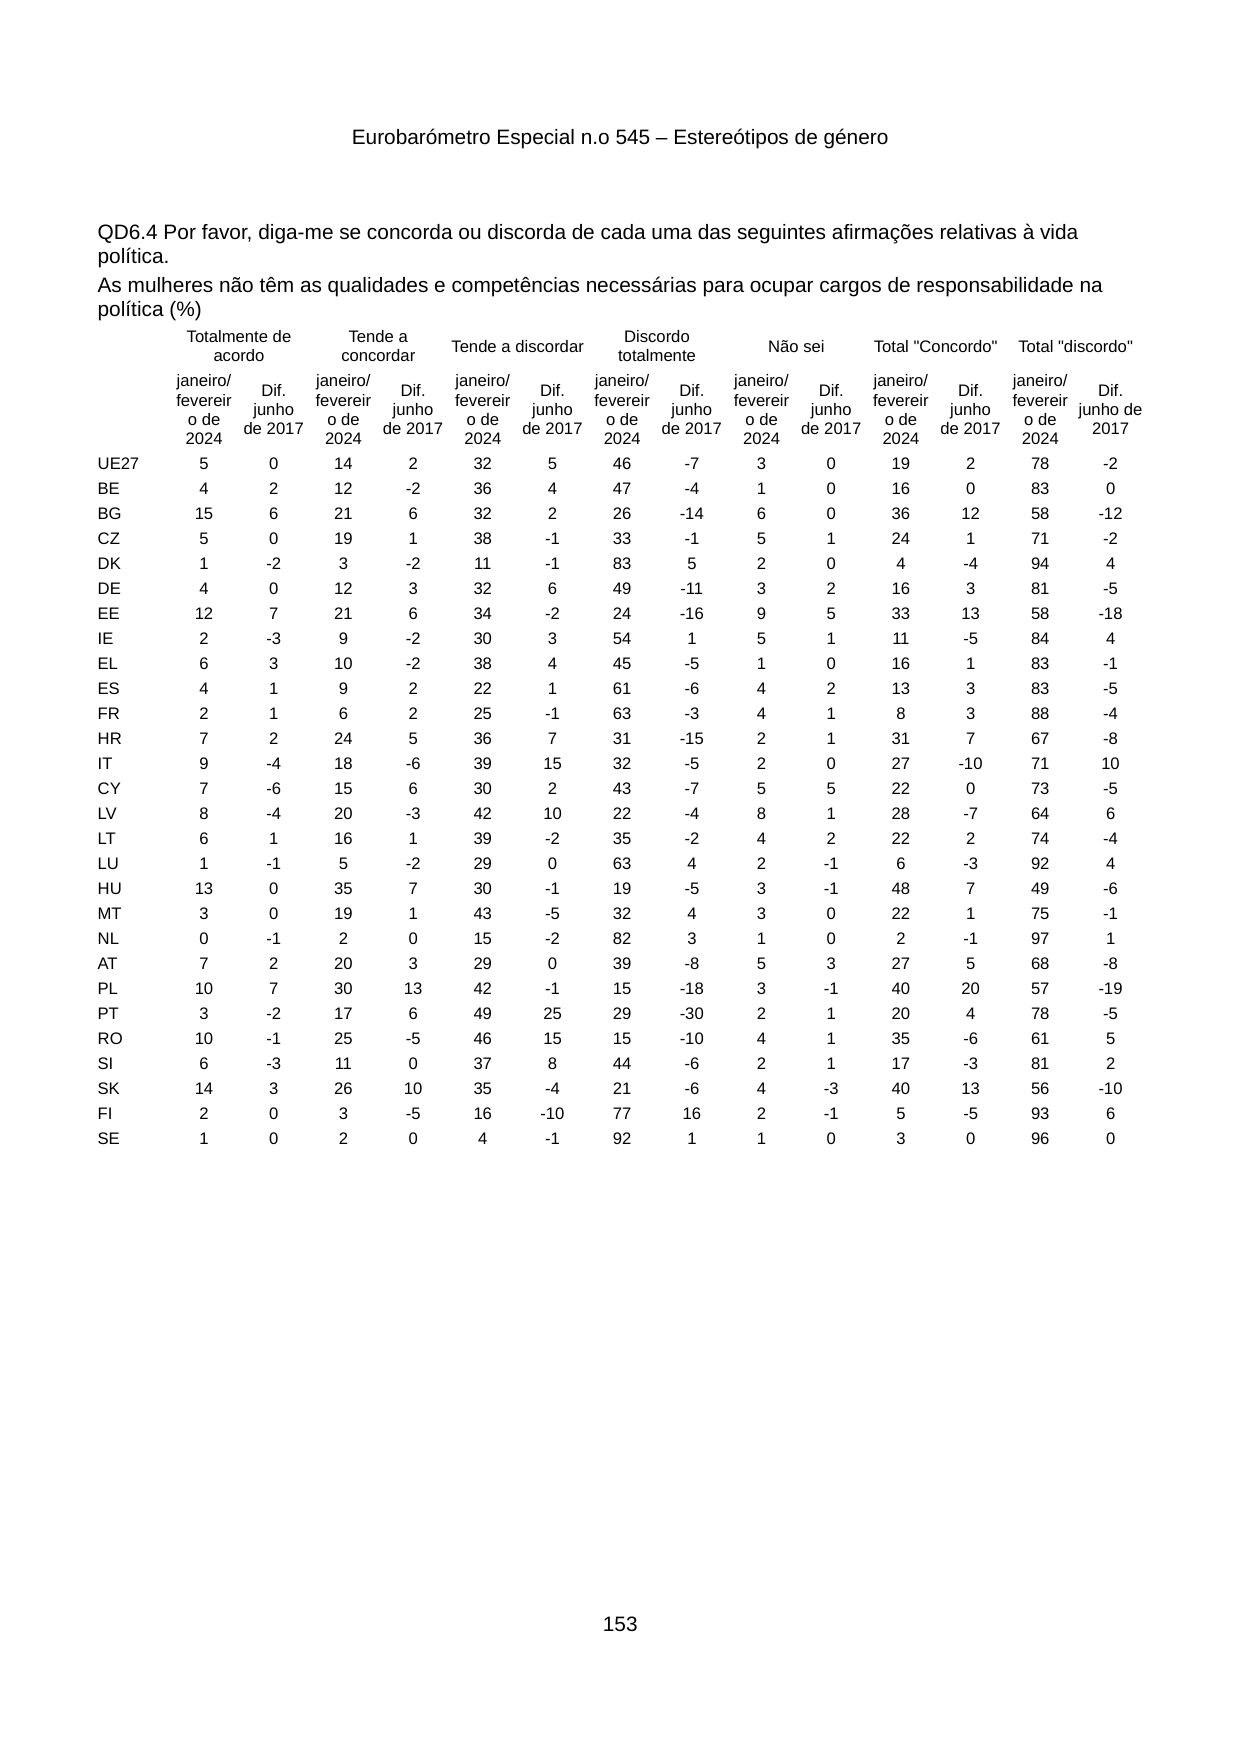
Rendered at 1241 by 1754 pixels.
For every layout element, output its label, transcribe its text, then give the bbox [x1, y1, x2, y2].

table_cell 13 [169, 876, 239, 901]
table_cell 3 [378, 576, 448, 601]
table_cell -30 [657, 1001, 726, 1026]
table_cell 16 [657, 1101, 726, 1126]
table_cell 29 [587, 1001, 657, 1026]
table_cell 97 [1005, 926, 1075, 951]
table_cell 10 [1075, 751, 1146, 776]
table_cell 4 [1075, 851, 1146, 876]
table_cell Tende a discordar [448, 324, 587, 368]
table_cell 0 [936, 1126, 1005, 1151]
table_cell 34 [448, 601, 517, 626]
table_cell 6 [378, 601, 448, 626]
table_cell -4 [657, 801, 726, 826]
table_cell 19 [587, 876, 657, 901]
table_cell 21 [587, 1076, 657, 1101]
table_cell 2 [726, 751, 796, 776]
table_cell -5 [378, 1026, 448, 1051]
table_cell 1 [169, 851, 239, 876]
table_cell 3 [726, 876, 796, 901]
table_cell 6 [169, 826, 239, 851]
table_cell -1 [796, 876, 866, 901]
table_cell 43 [587, 776, 657, 801]
table_cell -11 [657, 576, 726, 601]
table_cell 0 [378, 1051, 448, 1076]
table_cell -4 [657, 476, 726, 501]
table_cell 38 [448, 526, 517, 551]
table_cell 0 [796, 751, 866, 776]
table_cell 22 [866, 826, 936, 851]
table_cell 3 [936, 701, 1005, 726]
table_cell 1 [726, 651, 796, 676]
table_cell -5 [1075, 776, 1146, 801]
table_cell 24 [308, 726, 378, 751]
table_cell 6 [239, 501, 308, 526]
table_cell 3 [169, 901, 239, 926]
table_cell 3 [866, 1126, 936, 1151]
table_cell 16 [866, 476, 936, 501]
table_cell -7 [936, 801, 1005, 826]
table_cell 6 [308, 701, 378, 726]
table_cell 25 [308, 1026, 378, 1051]
table_cell 3 [518, 626, 587, 651]
table_cell 32 [448, 576, 517, 601]
table_cell [95, 368, 169, 451]
table_cell -2 [518, 826, 587, 851]
table_cell Totalmente de acordo [169, 324, 308, 368]
table_cell 96 [1005, 1126, 1075, 1151]
table_cell 2 [518, 501, 587, 526]
table_cell 12 [308, 476, 378, 501]
table_cell 0 [796, 551, 866, 576]
table_cell 44 [587, 1051, 657, 1076]
table_cell 2 [169, 1101, 239, 1126]
table_cell 2 [308, 926, 378, 951]
table_cell -16 [657, 601, 726, 626]
table_cell 1 [169, 551, 239, 576]
table_cell 4 [726, 1026, 796, 1051]
table_cell 35 [308, 876, 378, 901]
table_cell 13 [378, 976, 448, 1001]
table_cell 1 [796, 626, 866, 651]
table_cell As mulheres não têm as qualidades e competências necessárias para ocupar cargos de responsabilidade na política (%) [95, 270, 1146, 324]
table_cell 12 [308, 576, 378, 601]
table_cell 1 [239, 701, 308, 726]
table_cell 33 [866, 601, 936, 626]
table_cell 0 [239, 1101, 308, 1126]
table_cell 68 [1005, 951, 1075, 976]
table_cell janeiro/fevereiro de 2024 [308, 368, 378, 451]
table_cell -3 [796, 1076, 866, 1101]
table_cell 0 [796, 1126, 866, 1151]
table_cell Dif. junho de 2017 [239, 368, 308, 451]
table_cell -1 [796, 976, 866, 1001]
table_cell 0 [169, 926, 239, 951]
table_cell 2 [378, 451, 448, 476]
table_cell 10 [518, 801, 587, 826]
table_cell Total "Concordo" [866, 324, 1005, 368]
table_cell 20 [308, 951, 378, 976]
table_cell Dif. junho de 2017 [796, 368, 866, 451]
table_cell 6 [378, 776, 448, 801]
table_cell 1 [726, 926, 796, 951]
table_cell AT [95, 951, 169, 976]
table_cell 4 [518, 651, 587, 676]
table_cell 63 [587, 701, 657, 726]
table_cell 2 [936, 451, 1005, 476]
table_cell -10 [518, 1101, 587, 1126]
table_cell 14 [169, 1076, 239, 1101]
table_cell 6 [169, 1051, 239, 1076]
table_cell 2 [518, 776, 587, 801]
table_cell 5 [796, 776, 866, 801]
table_cell -4 [936, 551, 1005, 576]
table_cell 71 [1005, 751, 1075, 776]
table_cell 20 [936, 976, 1005, 1001]
table_cell 92 [587, 1126, 657, 1151]
table_cell -6 [657, 1051, 726, 1076]
table_cell 15 [169, 501, 239, 526]
table_cell -1 [796, 851, 866, 876]
table_cell -1 [1075, 651, 1146, 676]
table_cell 9 [308, 626, 378, 651]
table_cell 15 [308, 776, 378, 801]
table_cell 8 [866, 701, 936, 726]
table_cell 22 [448, 676, 517, 701]
table_cell 5 [169, 451, 239, 476]
table_cell 28 [866, 801, 936, 826]
table_cell 2 [796, 676, 866, 701]
table_cell 2 [726, 1001, 796, 1026]
table_cell 46 [448, 1026, 517, 1051]
table_cell 39 [448, 751, 517, 776]
table_cell 5 [726, 526, 796, 551]
table_cell -2 [378, 851, 448, 876]
table_cell -12 [1075, 501, 1146, 526]
table_cell DK [95, 551, 169, 576]
table_cell 19 [308, 901, 378, 926]
table_cell -14 [657, 501, 726, 526]
table_cell 3 [657, 926, 726, 951]
table_cell 8 [726, 801, 796, 826]
table_cell 5 [726, 626, 796, 651]
table_cell 35 [448, 1076, 517, 1101]
table_cell 16 [448, 1101, 517, 1126]
table_cell ES [95, 676, 169, 701]
table_cell janeiro/fevereiro de 2024 [587, 368, 657, 451]
table_cell 82 [587, 926, 657, 951]
table_cell -2 [1075, 451, 1146, 476]
table_cell -4 [239, 751, 308, 776]
table_cell -1 [518, 876, 587, 901]
table_cell CZ [95, 526, 169, 551]
table_cell 9 [308, 676, 378, 701]
table_cell -6 [239, 776, 308, 801]
table_cell 0 [518, 951, 587, 976]
table_cell 36 [448, 726, 517, 751]
table_cell 43 [448, 901, 517, 926]
table_cell 4 [657, 901, 726, 926]
table_cell 7 [378, 876, 448, 901]
table_cell LT [95, 826, 169, 851]
table_cell 27 [866, 951, 936, 976]
table_cell 21 [308, 601, 378, 626]
table_cell 10 [169, 1026, 239, 1051]
table_cell 3 [378, 951, 448, 976]
table_cell 1 [169, 1126, 239, 1151]
table_cell -1 [518, 551, 587, 576]
table_cell -4 [1075, 701, 1146, 726]
table_cell Não sei [726, 324, 866, 368]
table_cell 0 [796, 926, 866, 951]
table_cell 16 [866, 651, 936, 676]
table_cell FR [95, 701, 169, 726]
table_cell 1 [936, 526, 1005, 551]
table_cell 0 [378, 1126, 448, 1151]
table_cell BG [95, 501, 169, 526]
table_cell 18 [308, 751, 378, 776]
table_cell 2 [308, 1126, 378, 1151]
table_cell 2 [796, 826, 866, 851]
table_cell MT [95, 901, 169, 926]
table_cell 37 [448, 1051, 517, 1076]
table_cell 67 [1005, 726, 1075, 751]
table_cell -2 [378, 651, 448, 676]
table_cell 1 [796, 1026, 866, 1051]
table_cell 13 [866, 676, 936, 701]
table_cell 84 [1005, 626, 1075, 651]
table_cell -1 [1075, 901, 1146, 926]
table_cell 32 [587, 901, 657, 926]
table_cell 10 [169, 976, 239, 1001]
table_cell Tende a concordar [308, 324, 448, 368]
table_cell -10 [1075, 1076, 1146, 1101]
table_cell 3 [726, 451, 796, 476]
table_cell 11 [448, 551, 517, 576]
table_cell janeiro/fevereiro de 2024 [448, 368, 517, 451]
table_cell 77 [587, 1101, 657, 1126]
table_cell 1 [378, 901, 448, 926]
table_cell -2 [657, 826, 726, 851]
table_cell -2 [378, 476, 448, 501]
table_header QD6.4 Por favor, diga-me se concorda ou discorda de cada uma das seguintes afirmações relativas à vida política. [95, 217, 1146, 270]
table_cell HU [95, 876, 169, 901]
table_cell 30 [308, 976, 378, 1001]
table_cell 2 [239, 951, 308, 976]
table_cell -8 [657, 951, 726, 976]
table_cell Dif. junho de 2017 [936, 368, 1005, 451]
table_cell 5 [796, 601, 866, 626]
table_cell -1 [239, 1026, 308, 1051]
table_cell 26 [587, 501, 657, 526]
table_cell 1 [936, 901, 1005, 926]
table_cell 0 [1075, 476, 1146, 501]
table_cell 2 [378, 701, 448, 726]
table_cell 15 [518, 751, 587, 776]
table_cell DE [95, 576, 169, 601]
table_cell 0 [796, 651, 866, 676]
table_cell 21 [308, 501, 378, 526]
table_cell 40 [866, 1076, 936, 1101]
table_cell 11 [866, 626, 936, 651]
table_cell 42 [448, 801, 517, 826]
table_cell -4 [239, 801, 308, 826]
table_cell 25 [518, 1001, 587, 1026]
table_cell -1 [518, 701, 587, 726]
table_cell 14 [308, 451, 378, 476]
table_cell 6 [378, 501, 448, 526]
table_cell 2 [726, 551, 796, 576]
table_cell -2 [518, 926, 587, 951]
table_cell 13 [936, 601, 1005, 626]
table_cell 6 [726, 501, 796, 526]
table_cell janeiro/fevereiro de 2024 [866, 368, 936, 451]
table_cell 4 [169, 576, 239, 601]
table_cell 10 [308, 651, 378, 676]
table_cell 2 [726, 1101, 796, 1126]
table_cell 78 [1005, 1001, 1075, 1026]
table_cell 1 [796, 1001, 866, 1026]
table_cell 1 [796, 701, 866, 726]
table_cell 11 [308, 1051, 378, 1076]
table_cell 4 [936, 1001, 1005, 1026]
table_cell 73 [1005, 776, 1075, 801]
table_cell -5 [657, 651, 726, 676]
table_cell 3 [308, 1101, 378, 1126]
table_cell 7 [169, 726, 239, 751]
table_cell 1 [378, 526, 448, 551]
table_cell 92 [1005, 851, 1075, 876]
table_cell 39 [587, 951, 657, 976]
table_cell 31 [866, 726, 936, 751]
table_cell 61 [587, 676, 657, 701]
table_cell 5 [866, 1101, 936, 1126]
table_cell 9 [726, 601, 796, 626]
table_cell 1 [726, 476, 796, 501]
table_cell 5 [518, 451, 587, 476]
table_cell -5 [1075, 1001, 1146, 1026]
table_cell 27 [866, 751, 936, 776]
table_cell 7 [936, 876, 1005, 901]
table_cell -2 [518, 601, 587, 626]
table_cell -10 [936, 751, 1005, 776]
table_cell -18 [657, 976, 726, 1001]
table_cell 30 [448, 626, 517, 651]
table_cell -3 [936, 1051, 1005, 1076]
table_cell 15 [587, 976, 657, 1001]
table_cell 7 [239, 601, 308, 626]
table_cell 30 [448, 876, 517, 901]
table_cell 0 [239, 1126, 308, 1151]
table_cell 4 [726, 1076, 796, 1101]
table_cell 1 [239, 676, 308, 701]
table_cell -15 [657, 726, 726, 751]
table_cell 4 [1075, 626, 1146, 651]
table_cell LU [95, 851, 169, 876]
table_cell 2 [378, 676, 448, 701]
table_cell -5 [1075, 676, 1146, 701]
table_cell IT [95, 751, 169, 776]
table_cell 39 [448, 826, 517, 851]
table_cell -2 [1075, 526, 1146, 551]
table_cell 2 [726, 851, 796, 876]
table_cell 22 [866, 901, 936, 926]
table_cell 26 [308, 1076, 378, 1101]
table_cell 9 [169, 751, 239, 776]
table_cell 0 [239, 876, 308, 901]
table_cell 5 [308, 851, 378, 876]
table_cell 3 [796, 951, 866, 976]
table_cell 49 [1005, 876, 1075, 901]
table_cell 0 [936, 476, 1005, 501]
table_cell 29 [448, 851, 517, 876]
table_cell 16 [866, 576, 936, 601]
table_cell 36 [448, 476, 517, 501]
table_cell 20 [866, 1001, 936, 1026]
table_cell -6 [657, 676, 726, 701]
table_cell 7 [169, 776, 239, 801]
table_cell 83 [587, 551, 657, 576]
table_cell 3 [726, 901, 796, 926]
table_cell SK [95, 1076, 169, 1101]
table_cell SE [95, 1126, 169, 1151]
table_cell 74 [1005, 826, 1075, 851]
table_cell 1 [518, 676, 587, 701]
table_cell -3 [378, 801, 448, 826]
table_cell 3 [169, 1001, 239, 1026]
table_cell 0 [796, 501, 866, 526]
table_cell -1 [239, 851, 308, 876]
table_cell 2 [936, 826, 1005, 851]
table_cell 15 [518, 1026, 587, 1051]
table_cell 16 [308, 826, 378, 851]
table_cell 93 [1005, 1101, 1075, 1126]
table_cell 3 [936, 576, 1005, 601]
table_cell -2 [378, 551, 448, 576]
table_cell 5 [169, 526, 239, 551]
table_cell -3 [239, 626, 308, 651]
table_cell 48 [866, 876, 936, 901]
table_cell 17 [866, 1051, 936, 1076]
table_cell PL [95, 976, 169, 1001]
table_cell LV [95, 801, 169, 826]
table_cell 4 [726, 676, 796, 701]
table_cell 2 [239, 476, 308, 501]
table_cell 61 [1005, 1026, 1075, 1051]
table_cell 1 [657, 1126, 726, 1151]
table_cell -5 [657, 876, 726, 901]
table_cell SI [95, 1051, 169, 1076]
table_cell -18 [1075, 601, 1146, 626]
table_cell 5 [936, 951, 1005, 976]
table_cell Total "discordo" [1005, 324, 1146, 368]
table_cell 12 [169, 601, 239, 626]
table_cell 6 [169, 651, 239, 676]
table_cell 1 [796, 526, 866, 551]
table_cell 83 [1005, 651, 1075, 676]
table_cell FI [95, 1101, 169, 1126]
table_cell 36 [866, 501, 936, 526]
table_cell 10 [378, 1076, 448, 1101]
table_cell 83 [1005, 476, 1075, 501]
table_cell 5 [726, 776, 796, 801]
table_cell 1 [726, 1126, 796, 1151]
table_cell 17 [308, 1001, 378, 1026]
table_cell NL [95, 926, 169, 951]
table_cell 6 [1075, 1101, 1146, 1126]
table_cell 6 [866, 851, 936, 876]
table_cell -5 [378, 1101, 448, 1126]
table_cell 24 [866, 526, 936, 551]
table_cell 3 [726, 576, 796, 601]
table_cell -6 [657, 1076, 726, 1101]
table_cell janeiro/fevereiro de 2024 [726, 368, 796, 451]
table_cell 7 [169, 951, 239, 976]
table_cell 1 [796, 726, 866, 751]
table_cell 58 [1005, 601, 1075, 626]
table_cell 81 [1005, 576, 1075, 601]
table_cell 13 [936, 1076, 1005, 1101]
table_cell 2 [726, 726, 796, 751]
table_cell IE [95, 626, 169, 651]
table_cell 19 [308, 526, 378, 551]
table_cell 25 [448, 701, 517, 726]
table_cell 54 [587, 626, 657, 651]
table_cell -8 [1075, 726, 1146, 751]
table_cell 35 [587, 826, 657, 851]
table_cell -1 [796, 1101, 866, 1126]
table_cell 40 [866, 976, 936, 1001]
table_cell 2 [1075, 1051, 1146, 1076]
table_cell 24 [587, 601, 657, 626]
table_cell 94 [1005, 551, 1075, 576]
table_cell -3 [239, 1051, 308, 1076]
table_cell 3 [936, 676, 1005, 701]
table_cell Dif. junho de 2017 [378, 368, 448, 451]
table_cell 0 [796, 476, 866, 501]
table_cell 7 [936, 726, 1005, 751]
table_cell 1 [796, 1051, 866, 1076]
table_cell -5 [936, 1101, 1005, 1126]
table_cell UE27 [95, 451, 169, 476]
table_cell 1 [378, 826, 448, 851]
table_cell 49 [448, 1001, 517, 1026]
table_cell 75 [1005, 901, 1075, 926]
table_cell -1 [657, 526, 726, 551]
table_cell 6 [518, 576, 587, 601]
table_cell 3 [239, 1076, 308, 1101]
table_cell janeiro/fevereiro de 2024 [169, 368, 239, 451]
table_cell 4 [726, 701, 796, 726]
table_cell 0 [1075, 1126, 1146, 1151]
table_cell 22 [587, 801, 657, 826]
table_cell 45 [587, 651, 657, 676]
table_cell 15 [587, 1026, 657, 1051]
table_cell -2 [239, 1001, 308, 1026]
table_cell -2 [378, 626, 448, 651]
table_cell EE [95, 601, 169, 626]
table_cell -5 [1075, 576, 1146, 601]
table_cell 3 [239, 651, 308, 676]
table_cell 57 [1005, 976, 1075, 1001]
table_cell 0 [378, 926, 448, 951]
table_cell 0 [796, 901, 866, 926]
table_cell 46 [587, 451, 657, 476]
table_cell 83 [1005, 676, 1075, 701]
table_cell EL [95, 651, 169, 676]
table_cell 0 [239, 526, 308, 551]
table_cell 5 [1075, 1026, 1146, 1051]
table_cell 6 [378, 1001, 448, 1026]
table_cell 42 [448, 976, 517, 1001]
table_cell 49 [587, 576, 657, 601]
table_cell 81 [1005, 1051, 1075, 1076]
table_cell -1 [936, 926, 1005, 951]
table_cell BE [95, 476, 169, 501]
table_cell -1 [518, 1126, 587, 1151]
table_cell 1 [1075, 926, 1146, 951]
table_cell 7 [239, 976, 308, 1001]
table_cell -10 [657, 1026, 726, 1051]
table_cell 35 [866, 1026, 936, 1051]
table_cell 63 [587, 851, 657, 876]
table_cell -7 [657, 776, 726, 801]
table_cell 0 [936, 776, 1005, 801]
table_cell 64 [1005, 801, 1075, 826]
table_cell Discordo totalmente [587, 324, 726, 368]
table_cell -3 [657, 701, 726, 726]
table_cell 4 [448, 1126, 517, 1151]
table_cell -2 [239, 551, 308, 576]
table_cell -4 [518, 1076, 587, 1101]
table_cell 3 [308, 551, 378, 576]
table_cell -5 [936, 626, 1005, 651]
table_cell 2 [239, 726, 308, 751]
table_cell 0 [239, 576, 308, 601]
table_cell 8 [518, 1051, 587, 1076]
table_cell 4 [169, 476, 239, 501]
table_cell Dif. junho de 2017 [1075, 368, 1146, 451]
table_cell 32 [587, 751, 657, 776]
table_cell 2 [726, 1051, 796, 1076]
table_cell 5 [657, 551, 726, 576]
table_cell 32 [448, 451, 517, 476]
table_cell 2 [169, 626, 239, 651]
table_cell 19 [866, 451, 936, 476]
table_cell 4 [726, 826, 796, 851]
table_cell 29 [448, 951, 517, 976]
table_cell HR [95, 726, 169, 751]
table_cell 32 [448, 501, 517, 526]
table_cell 4 [169, 676, 239, 701]
table_cell 6 [1075, 801, 1146, 826]
table_cell 8 [169, 801, 239, 826]
table_cell 33 [587, 526, 657, 551]
table_cell 0 [796, 451, 866, 476]
table_cell 58 [1005, 501, 1075, 526]
table_cell -6 [378, 751, 448, 776]
table_cell -1 [518, 526, 587, 551]
table_cell 30 [448, 776, 517, 801]
table_cell 2 [796, 576, 866, 601]
table_cell -19 [1075, 976, 1146, 1001]
table_cell 7 [518, 726, 587, 751]
table_cell 15 [448, 926, 517, 951]
table_cell 20 [308, 801, 378, 826]
table_cell -5 [518, 901, 587, 926]
table_cell -1 [239, 926, 308, 951]
table_cell -8 [1075, 951, 1146, 976]
table_cell 31 [587, 726, 657, 751]
table_cell 88 [1005, 701, 1075, 726]
table_cell 4 [1075, 551, 1146, 576]
table_cell 4 [866, 551, 936, 576]
table_cell 2 [169, 701, 239, 726]
table_cell 47 [587, 476, 657, 501]
table_cell 1 [657, 626, 726, 651]
table_cell 56 [1005, 1076, 1075, 1101]
table_cell 0 [239, 451, 308, 476]
table_cell 1 [796, 801, 866, 826]
table_cell 5 [726, 951, 796, 976]
table_cell 38 [448, 651, 517, 676]
table_cell 71 [1005, 526, 1075, 551]
table_cell Dif. junho de 2017 [518, 368, 587, 451]
table_cell 4 [657, 851, 726, 876]
table_cell 22 [866, 776, 936, 801]
table_cell janeiro/fevereiro de 2024 [1005, 368, 1075, 451]
table_cell 1 [239, 826, 308, 851]
table_cell 5 [378, 726, 448, 751]
table_cell -7 [657, 451, 726, 476]
table_cell 2 [866, 926, 936, 951]
table_cell 3 [726, 976, 796, 1001]
table_cell [95, 324, 169, 368]
table_cell -4 [1075, 826, 1146, 851]
table_cell -6 [1075, 876, 1146, 901]
table_cell -3 [936, 851, 1005, 876]
table_cell -5 [657, 751, 726, 776]
table_cell 0 [518, 851, 587, 876]
table_cell 4 [518, 476, 587, 501]
table_cell -6 [936, 1026, 1005, 1051]
table_cell CY [95, 776, 169, 801]
table_cell 12 [936, 501, 1005, 526]
table_cell 0 [239, 901, 308, 926]
table_cell PT [95, 1001, 169, 1026]
table_cell 78 [1005, 451, 1075, 476]
table_cell -1 [518, 976, 587, 1001]
table_cell RO [95, 1026, 169, 1051]
table_cell 1 [936, 651, 1005, 676]
table_cell Dif. junho de 2017 [657, 368, 726, 451]
